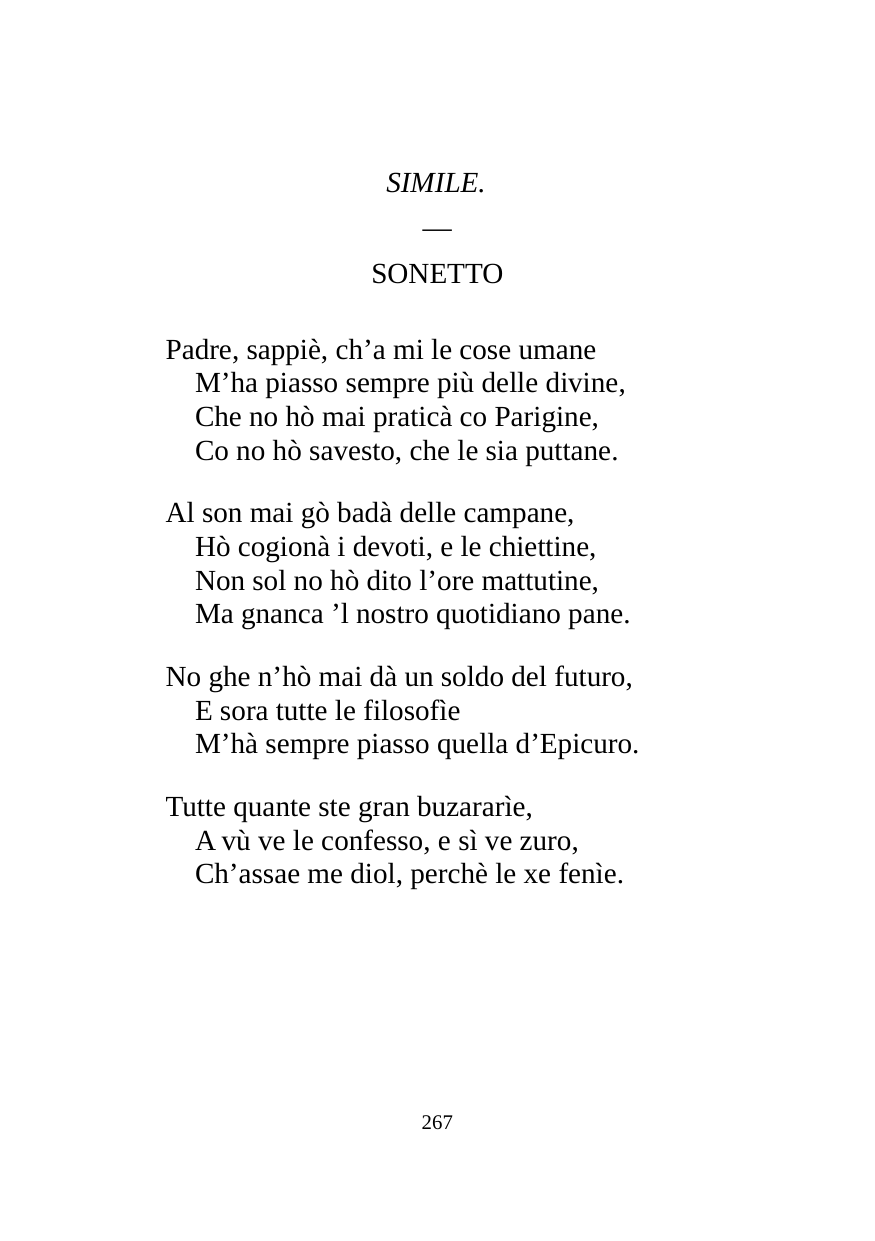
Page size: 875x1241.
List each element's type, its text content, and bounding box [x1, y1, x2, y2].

text — [106, 211, 768, 244]
text Tutte quante ste gran buzararìe, A vù ve le confesso, e sì ve zuro, Ch’assae me diol, perchè le xe fenìe. [165, 789, 768, 890]
text Padre, sappiè, ch’a mi le cose umane M’ha piasso sempre più delle divine, Che no hò mai praticà co Parigine, Co no hò savesto, che le sia puttane. [165, 332, 768, 466]
text Al son mai gò badà delle campane, Hò cogionà i devoti, e le chiettine, Non sol no hò dito l’ore mattutine, Ma gnanca ’l nostro quotidiano pane. [165, 496, 768, 630]
subtitle SIMILE. [106, 165, 768, 199]
text SONETTO [106, 257, 768, 290]
text No ghe n’hò mai dà un soldo del futuro, E sora tutte le filosofìe M’hà sempre piasso quella d’Epicuro. [165, 659, 768, 760]
